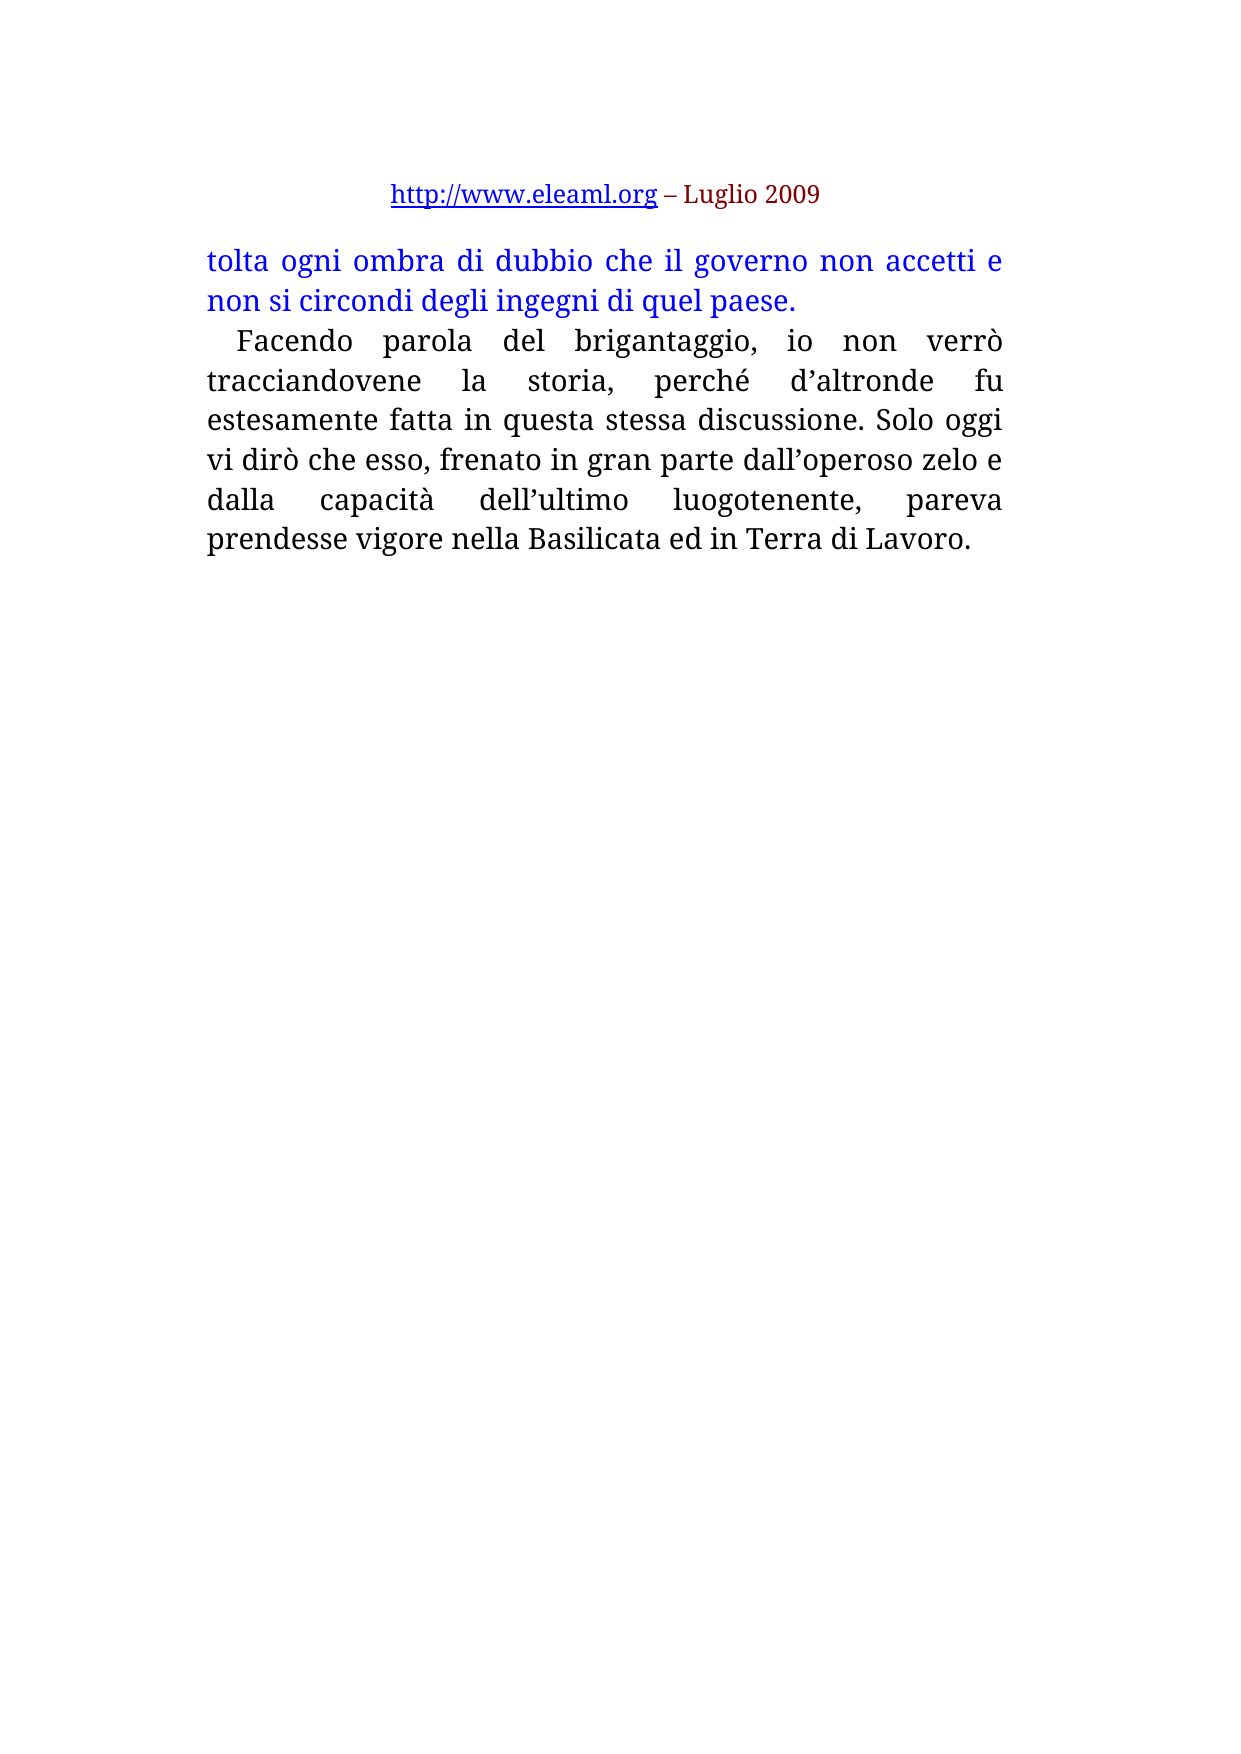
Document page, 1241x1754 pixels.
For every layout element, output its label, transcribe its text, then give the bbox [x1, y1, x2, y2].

text Facendo parola del brigantaggio, io non verrò tracciandovene la storia, perché d’altronde fu estesamente fatta in questa stessa discussione. Solo oggi vi dirò che esso, frenato in gran parte dall’operoso zelo e dalla capacità dell’ultimo luogotenente, pareva prendesse vigore nella Basilicata ed in Terra di Lavoro. [207, 320, 1004, 558]
text tolta ogni ombra di dubbio che il governo non accetti e non si circondi degli ingegni di quel paese. [207, 241, 1004, 320]
